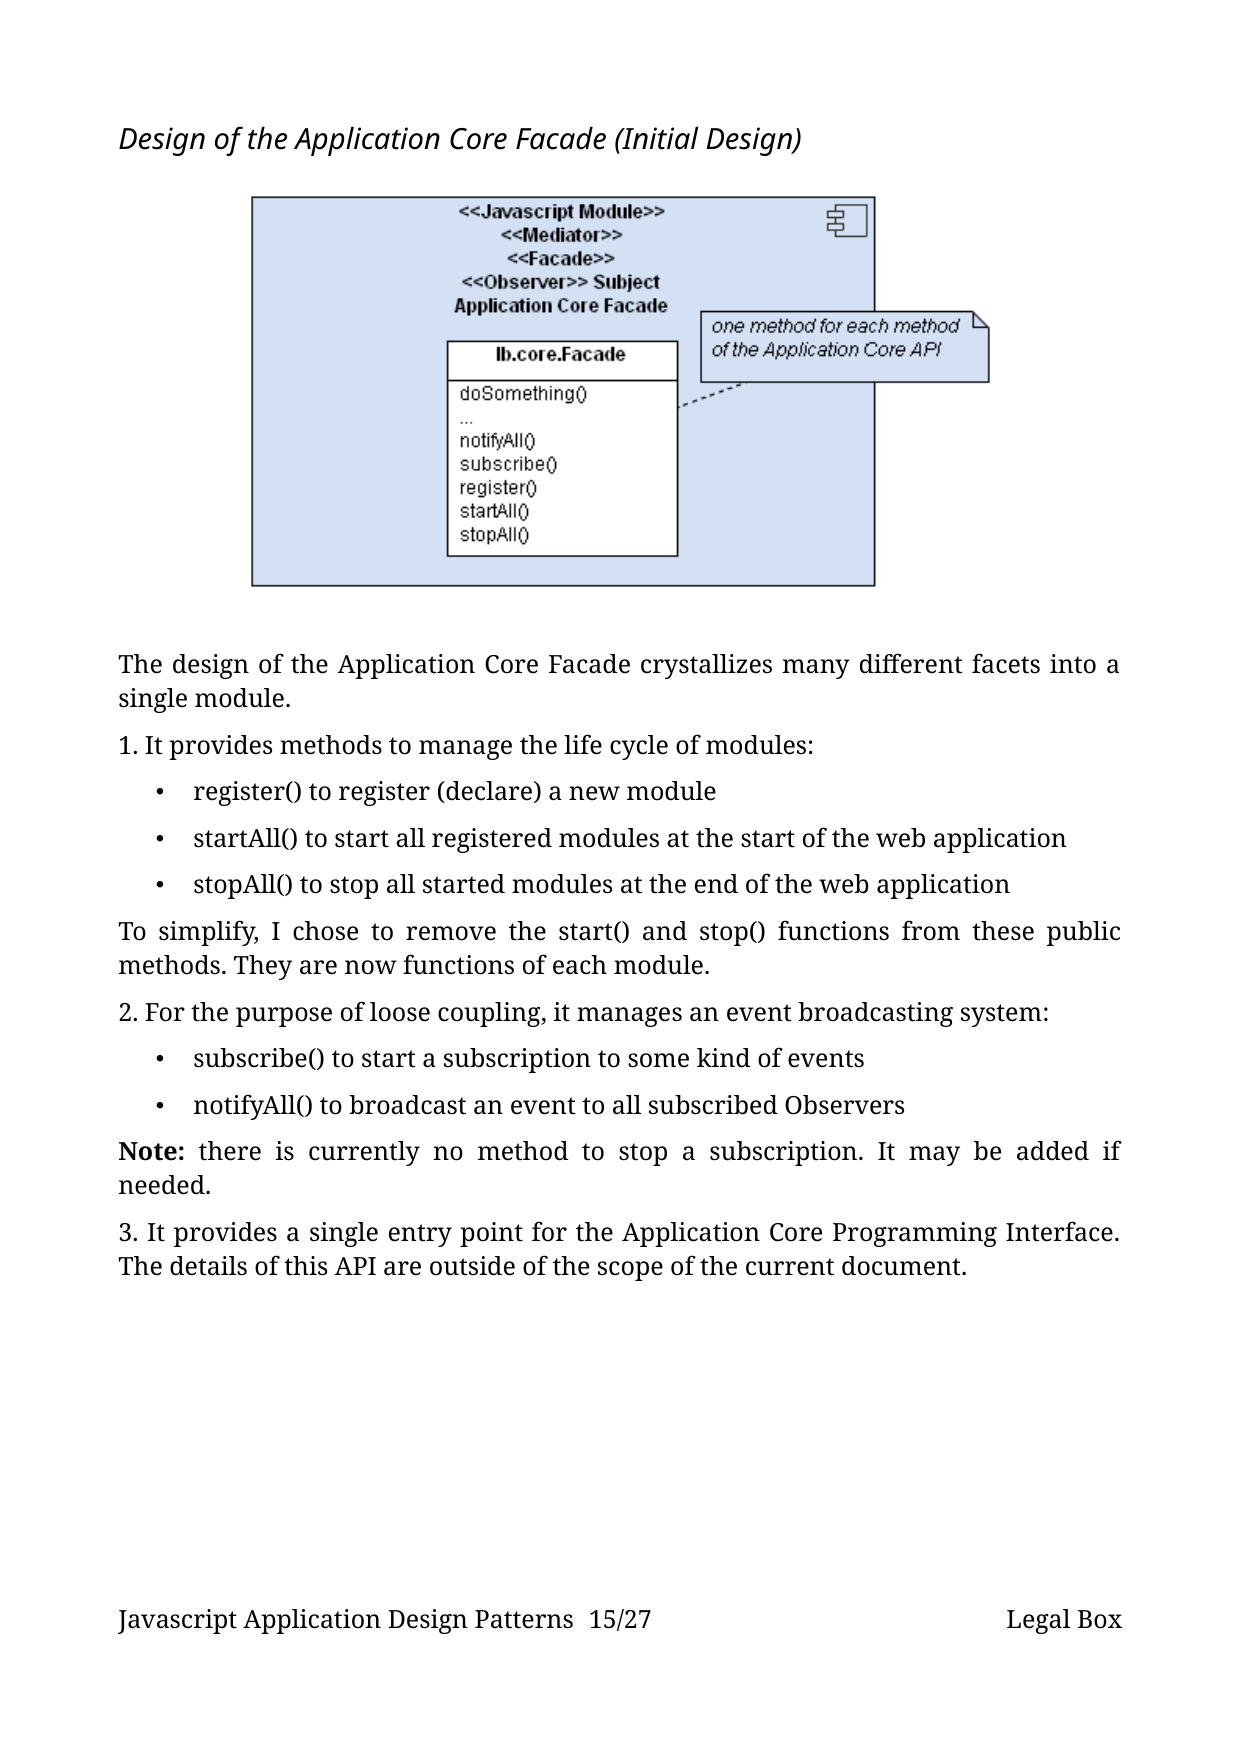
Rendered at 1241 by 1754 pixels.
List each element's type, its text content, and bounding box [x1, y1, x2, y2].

text 2. For the purpose of loose coupling, it manages an event broadcasting system: [118, 994, 1122, 1028]
picture [236, 181, 1004, 601]
text 1. It provides methods to manage the life cycle of modules: [118, 727, 1122, 761]
text To simplify, I chose to remove the start() and stop() functions from these public methods. They are now functions of each module. [118, 914, 1122, 982]
list startAll() to start all registered modules at the start of the web application [156, 821, 1122, 854]
list notifyAll() to broadcast an event to all subscribed Observers [156, 1087, 1122, 1121]
text The design of the Application Core Facade crystallizes many different facets into a single module. [118, 647, 1122, 715]
list stopAll() to stop all started modules at the end of the web application [156, 867, 1122, 901]
text 3. It provides a single entry point for the Application Core Programming Interface. The details of this API are outside of the scope of the current document. [118, 1214, 1122, 1283]
text Note: there is currently no method to stop a subscription. It may be added if needed. [118, 1134, 1122, 1202]
list subscribe() to start a subscription to some kind of events [156, 1041, 1122, 1075]
list register() to register (declare) a new module [156, 774, 1122, 808]
subtitle Design of the Application Core Facade (Initial Design) [118, 118, 1122, 158]
